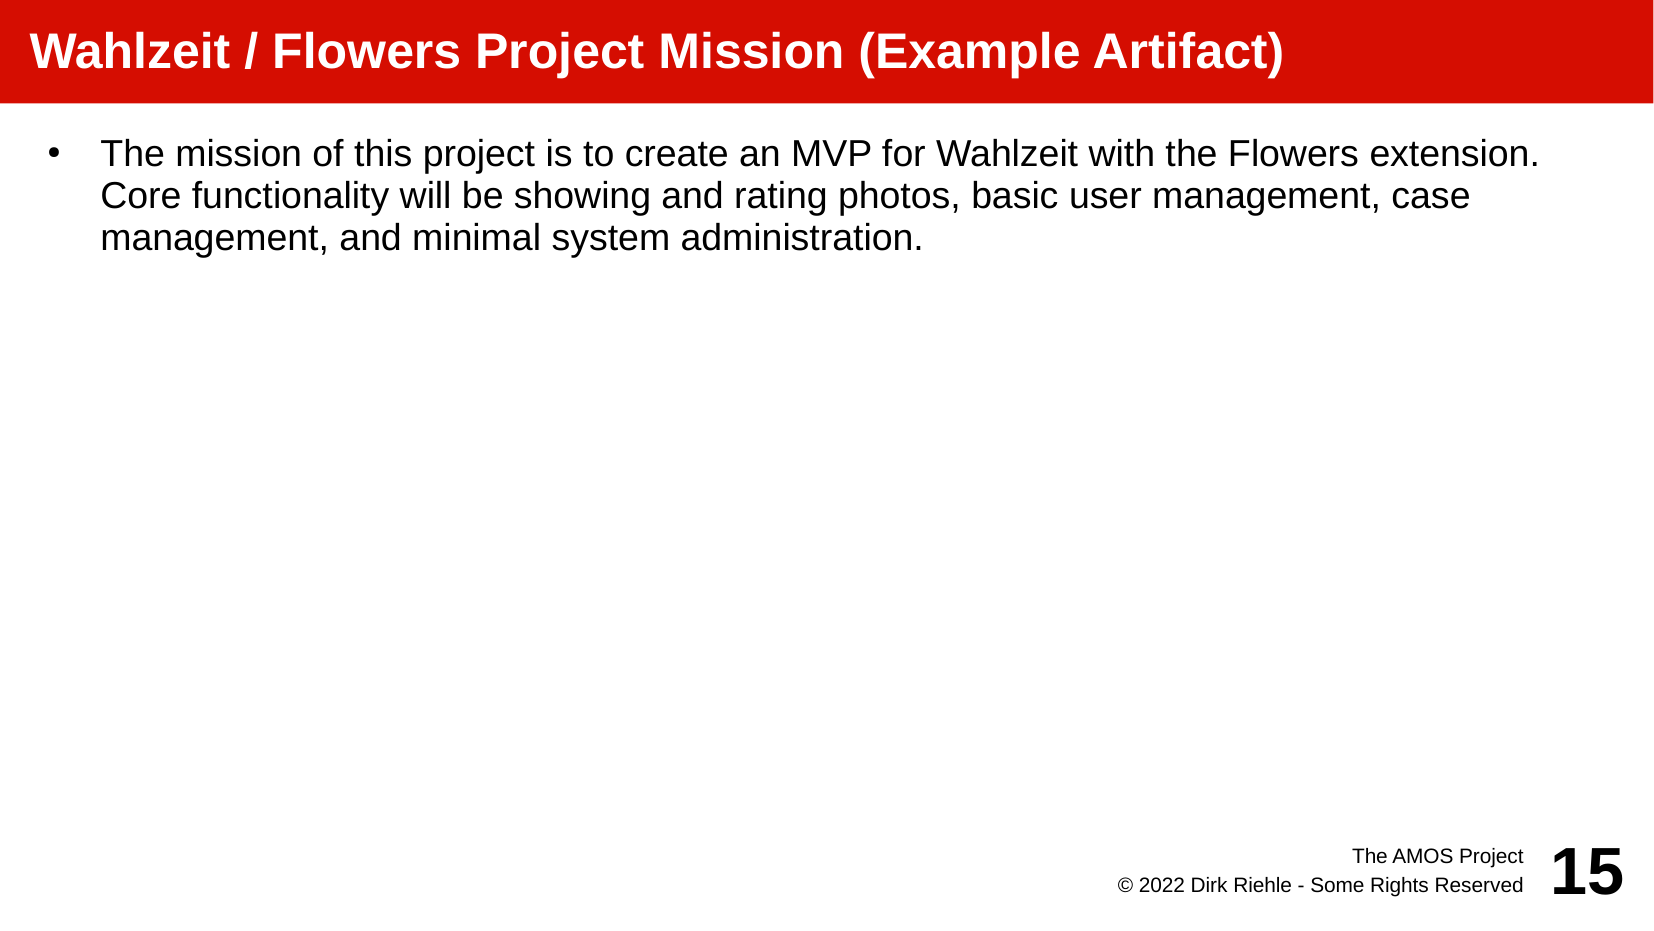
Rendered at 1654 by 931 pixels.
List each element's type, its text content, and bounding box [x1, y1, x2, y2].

title Wahlzeit / Flowers Project Mission (Example Artifact) [0, 0, 1654, 104]
list The mission of this project is to create an MVP for Wahlzeit with the Flowers extension. Core functionality will be showing and rating photos, basic user management, case management, and minimal system administration. [29, 132, 1625, 813]
